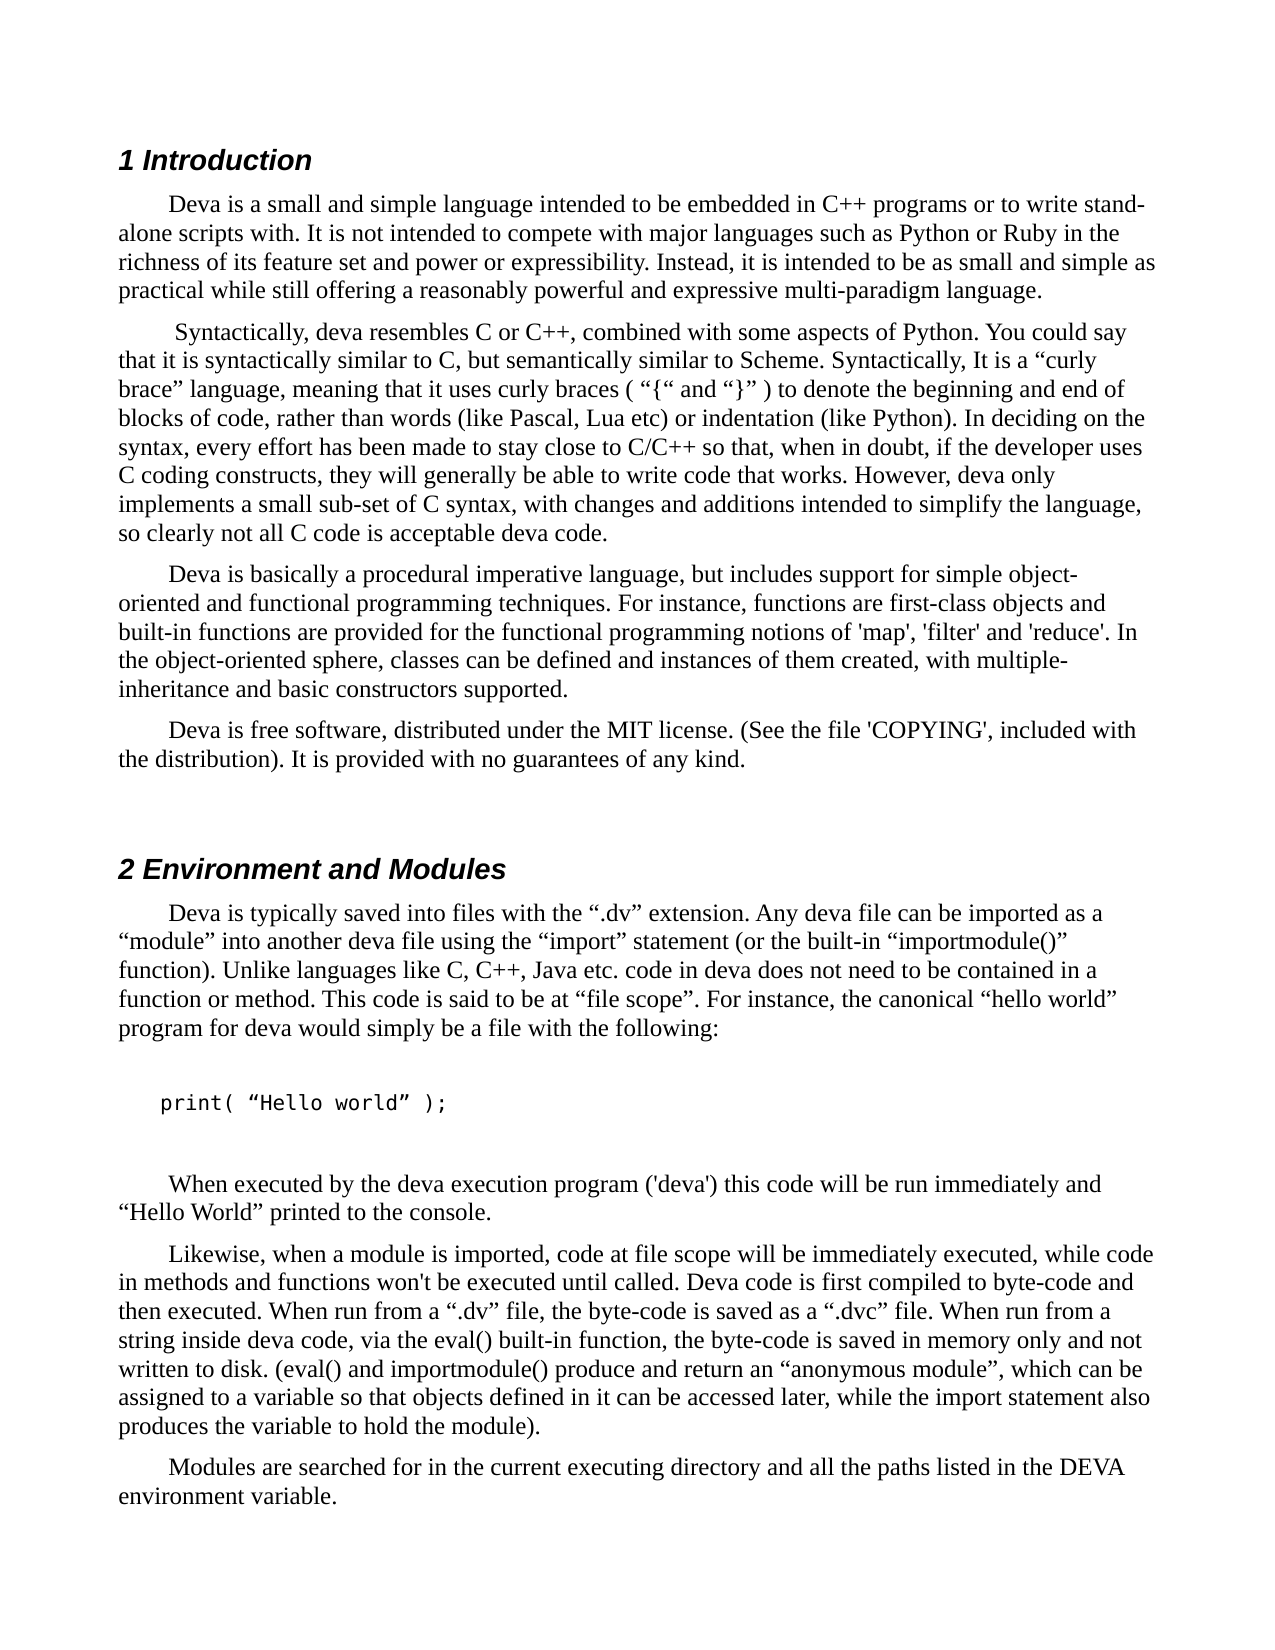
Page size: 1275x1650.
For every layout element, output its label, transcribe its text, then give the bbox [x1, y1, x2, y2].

text print( “Hello world” ); [118, 1091, 1157, 1115]
text Deva is basically a procedural imperative language, but includes support for simple object-oriented and functional programming techniques. For instance, functions are first-class objects and built-in functions are provided for the functional programming notions of 'map', 'filter' and 'reduce'. In the object-oriented sphere, classes can be defined and instances of them created, with multiple-inheritance and basic constructors supported. [118, 559, 1157, 703]
text Deva is a small and simple language intended to be embedded in C++ programs or to write stand-alone scripts with. It is not intended to compete with major languages such as Python or Ruby in the richness of its feature set and power or expressibility. Instead, it is intended to be as small and simple as practical while still offering a reasonably powerful and expressive multi-paradigm language. [118, 189, 1157, 304]
subtitle 2 Environment and Modules [118, 852, 1157, 885]
text Syntactically, deva resembles C or C++, combined with some aspects of Python. You could say that it is syntactically similar to C, but semantically similar to Scheme. Syntactically, It is a “curly brace” language, meaning that it uses curly braces ( “{“ and “}” ) to denote the beginning and end of blocks of code, rather than words (like Pascal, Lua etc) or indentation (like Python). In deciding on the syntax, every effort has been made to stay close to C/C++ so that, when in doubt, if the developer uses C coding constructs, they will generally be able to write code that works. However, deva only implements a small sub-set of C syntax, with changes and additions intended to simplify the language, so clearly not all C code is acceptable deva code. [118, 317, 1157, 547]
subtitle 1 Introduction [118, 143, 1157, 177]
text Deva is free software, distributed under the MIT license. (See the file 'COPYING', included with the distribution). It is provided with no guarantees of any kind. [118, 715, 1157, 773]
text When executed by the deva execution program ('deva') this code will be run immediately and “Hello World” printed to the console. [118, 1169, 1157, 1226]
text Deva is typically saved into files with the “.dv” extension. Any deva file can be imported as a “module” into another deva file using the “import” statement (or the built-in “importmodule()” function). Unlike languages like C, C++, Java etc. code in deva does not need to be contained in a function or method. This code is said to be at “file scope”. For instance, the canonical “hello world” program for deva would simply be a file with the following: [118, 898, 1157, 1041]
text Likewise, when a module is imported, code at file scope will be immediately executed, while code in methods and functions won't be executed until called. Deva code is first compiled to byte-code and then executed. When run from a “.dv” file, the byte-code is saved as a “.dvc” file. When run from a string inside deva code, via the eval() built-in function, the byte-code is saved in memory only and not written to disk. (eval() and importmodule() produce and return an “anonymous module”, which can be assigned to a variable so that objects defined in it can be accessed later, while the import statement also produces the variable to hold the module). [118, 1239, 1157, 1440]
text Modules are searched for in the current executing directory and all the paths listed in the DEVA environment variable. [118, 1452, 1157, 1510]
